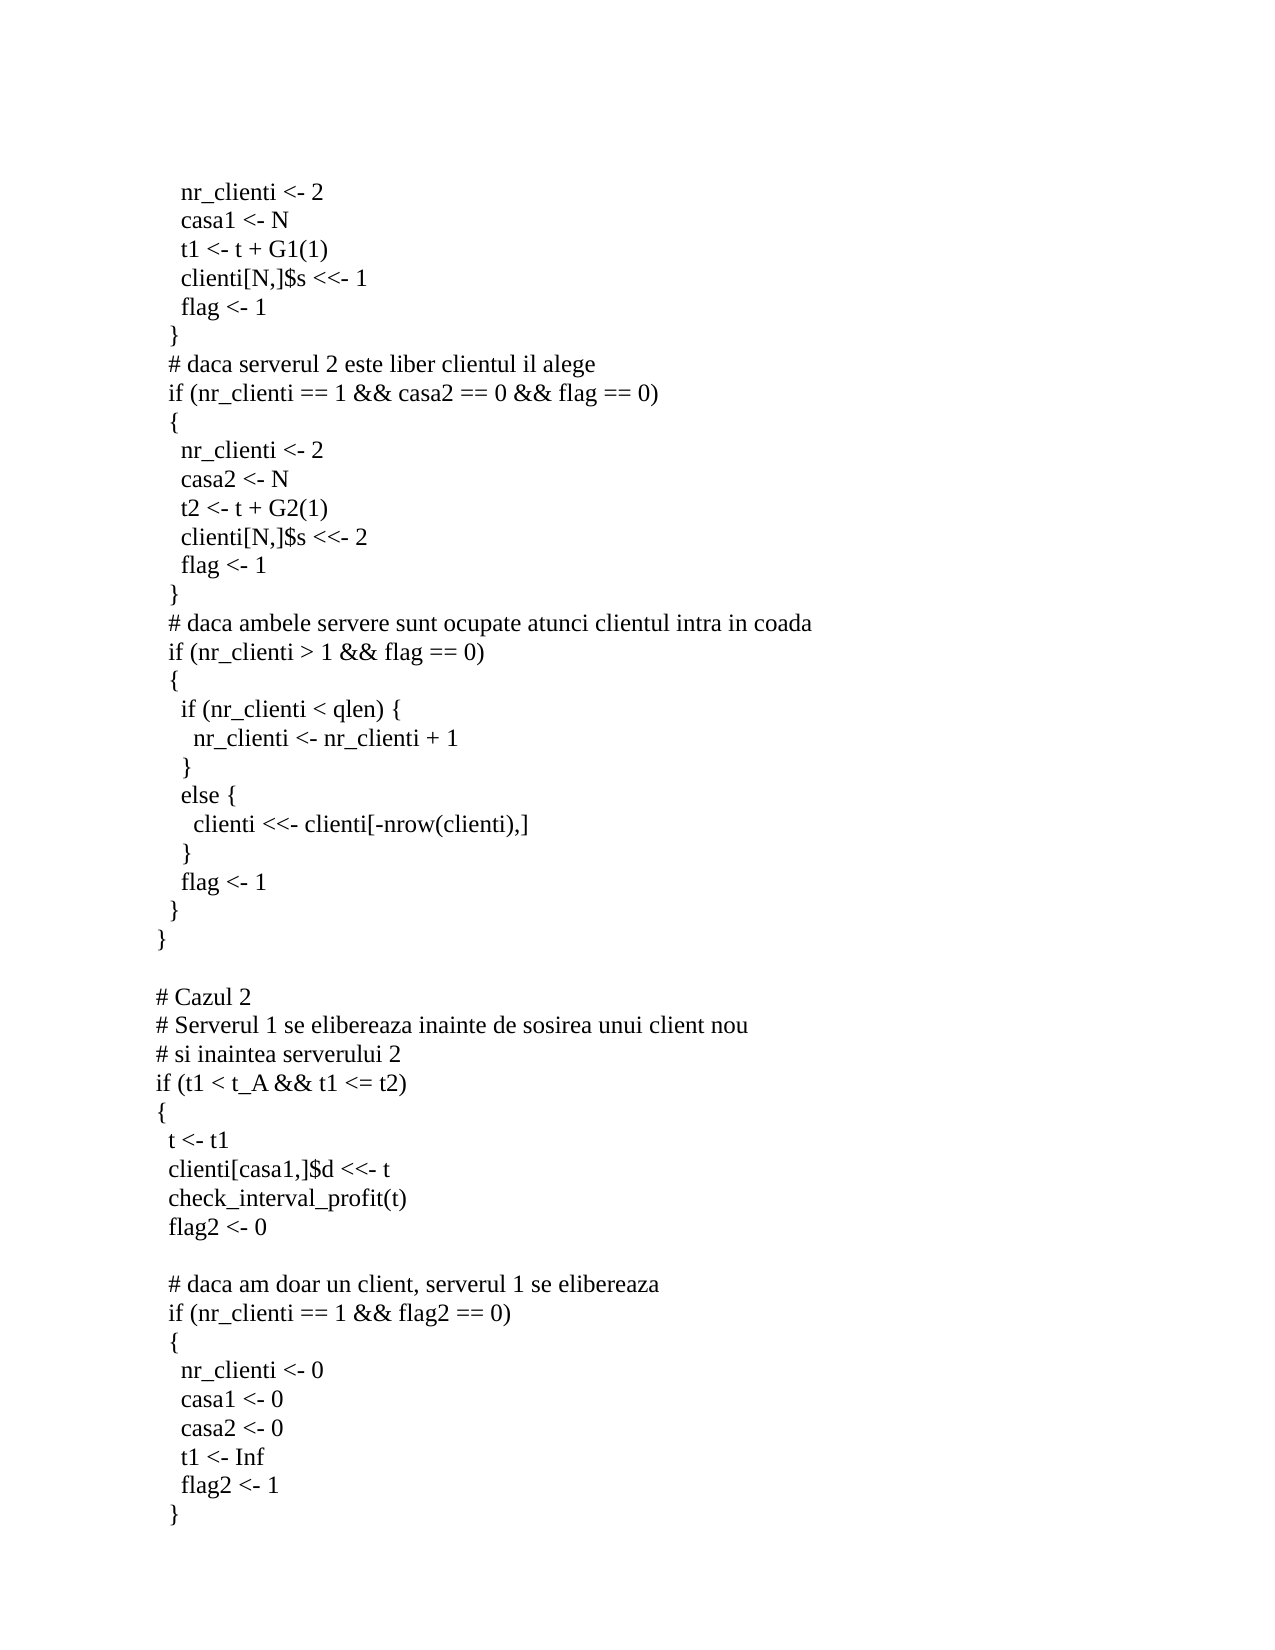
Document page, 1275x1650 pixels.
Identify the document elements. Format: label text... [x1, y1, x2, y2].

text } [118, 896, 1157, 924]
text check_interval_profit(t) [118, 1183, 1157, 1212]
text casa2 <- N [118, 464, 1157, 493]
text flag2 <- 1 [118, 1471, 1157, 1499]
text if (nr_clienti > 1 && flag == 0) [118, 637, 1157, 666]
text t <- t1 [118, 1126, 1157, 1154]
text if (t1 < t_A && t1 <= t2) [118, 1068, 1157, 1097]
text } [118, 321, 1157, 349]
text { [118, 666, 1157, 694]
text # daca serverul 2 este liber clientul il alege [118, 349, 1157, 378]
text if (nr_clienti == 1 && flag2 == 0) [118, 1298, 1157, 1327]
text } [118, 579, 1157, 608]
text flag <- 1 [118, 551, 1157, 579]
text { [118, 407, 1157, 436]
text clienti <<- clienti[-nrow(clienti),] [118, 809, 1157, 838]
text { [118, 1327, 1157, 1356]
text clienti[N,]$s <<- 2 [118, 522, 1157, 551]
text casa1 <- N [118, 206, 1157, 234]
text } [118, 924, 1157, 953]
text nr_clienti <- 2 [118, 177, 1157, 206]
text casa1 <- 0 [118, 1384, 1157, 1413]
text # Serverul 1 se elibereaza inainte de sosirea unui client nou [118, 1011, 1157, 1039]
text if (nr_clienti == 1 && casa2 == 0 && flag == 0) [118, 378, 1157, 407]
text clienti[casa1,]$d <<- t [118, 1154, 1157, 1183]
text flag <- 1 [118, 292, 1157, 321]
text clienti[N,]$s <<- 1 [118, 263, 1157, 292]
text else { [118, 781, 1157, 809]
text # Cazul 2 [118, 982, 1157, 1011]
text flag <- 1 [118, 867, 1157, 896]
text t1 <- t + G1(1) [118, 234, 1157, 263]
text t1 <- Inf [118, 1442, 1157, 1471]
text casa2 <- 0 [118, 1413, 1157, 1442]
text t2 <- t + G2(1) [118, 493, 1157, 522]
text { [118, 1097, 1157, 1126]
text # si inaintea serverului 2 [118, 1039, 1157, 1068]
text nr_clienti <- 2 [118, 436, 1157, 464]
text } [118, 1499, 1157, 1528]
text # daca ambele servere sunt ocupate atunci clientul intra in coada [118, 608, 1157, 637]
text nr_clienti <- 0 [118, 1356, 1157, 1384]
text flag2 <- 0 [118, 1212, 1157, 1241]
text # daca am doar un client, serverul 1 se elibereaza [118, 1269, 1157, 1298]
text } [118, 752, 1157, 781]
text if (nr_clienti < qlen) { [118, 694, 1157, 723]
text } [118, 838, 1157, 867]
text nr_clienti <- nr_clienti + 1 [118, 723, 1157, 752]
